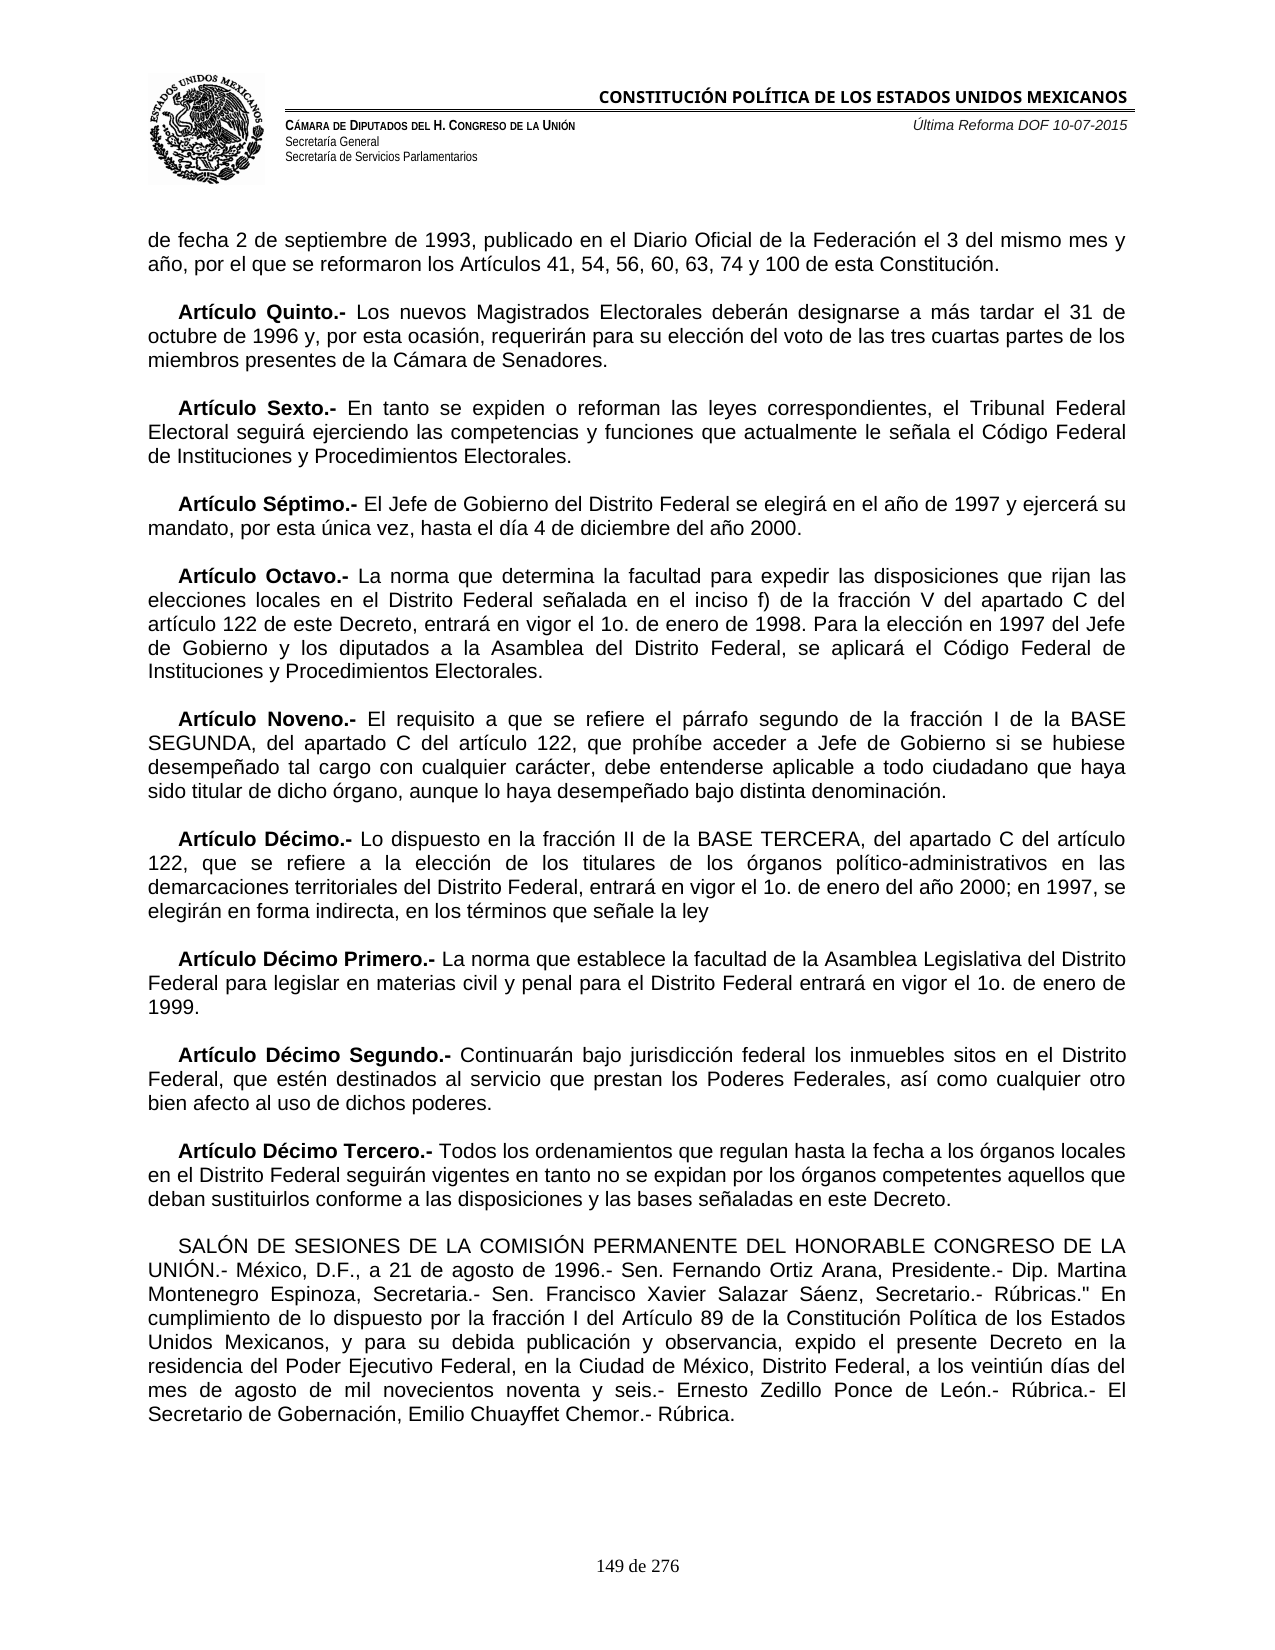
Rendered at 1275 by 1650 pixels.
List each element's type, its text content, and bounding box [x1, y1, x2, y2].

text Artículo Noveno.- El requisito a que se refiere el párrafo segundo de la fracción I de la BASE SEGUNDA, del apartado C del artículo 122, que prohíbe acceder a Jefe de Gobierno si se hubiese desempeñado tal cargo con cualquier carácter, debe entenderse aplicable a todo ciudadano que haya sido titular de dicho órgano, aunque lo haya desempeñado bajo distinta denominación. [148, 707, 1127, 803]
text Artículo Décimo Primero.- La norma que establece la facultad de la Asamblea Legislativa del Distrito Federal para legislar en materias civil y penal para el Distrito Federal entrará en vigor el 1o. de enero de 1999. [148, 947, 1127, 1019]
text de fecha 2 de septiembre de 1993, publicado en el Diario Oficial de la Federación el 3 del mismo mes y año, por el que se reformaron los Artículos 41, 54, 56, 60, 63, 74 y 100 de esta Constitución. [148, 228, 1127, 276]
text Artículo Décimo Tercero.- Todos los ordenamientos que regulan hasta la fecha a los órganos locales en el Distrito Federal seguirán vigentes en tanto no se expidan por los órganos competentes aquellos que deban sustituirlos conforme a las disposiciones y las bases señaladas en este Decreto. [148, 1138, 1127, 1210]
text SALÓN DE SESIONES DE LA COMISIÓN PERMANENTE DEL HONORABLE CONGRESO DE LA UNIÓN.- México, D.F., a 21 de agosto de 1996.- Sen. Fernando Ortiz Arana, Presidente.- Dip. Martina Montenegro Espinoza, Secretaria.- Sen. Francisco Xavier Salazar Sáenz, Secretario.- Rúbricas." En cumplimiento de lo dispuesto por la fracción I del Artículo 89 de la Constitución Política de los Estados Unidos Mexicanos, y para su debida publicación y observancia, expido el presente Decreto en la residencia del Poder Ejecutivo Federal, en la Ciudad de México, Distrito Federal, a los veintiún días del mes de agosto de mil novecientos noventa y seis.- Ernesto Zedillo Ponce de León.- Rúbrica.- El Secretario de Gobernación, Emilio Chuayffet Chemor.- Rúbrica. [148, 1234, 1127, 1426]
text Artículo Décimo Segundo.- Continuarán bajo jurisdicción federal los inmuebles sitos en el Distrito Federal, que estén destinados al servicio que prestan los Poderes Federales, así como cualquier otro bien afecto al uso de dichos poderes. [148, 1043, 1127, 1114]
text Artículo Séptimo.- El Jefe de Gobierno del Distrito Federal se elegirá en el año de 1997 y ejercerá su mandato, por esta única vez, hasta el día 4 de diciembre del año 2000. [148, 492, 1127, 539]
text Artículo Décimo.- Lo dispuesto en la fracción II de la BASE TERCERA, del apartado C del artículo 122, que se refiere a la elección de los titulares de los órganos político-administrativos en las demarcaciones territoriales del Distrito Federal, entrará en vigor el 1o. de enero del año 2000; en 1997, se elegirán en forma indirecta, en los términos que señale la ley [148, 827, 1127, 923]
text Artículo Octavo.- La norma que determina la facultad para expedir las disposiciones que rijan las elecciones locales en el Distrito Federal señalada en el inciso f) de la fracción V del apartado C del artículo 122 de este Decreto, entrará en vigor el 1o. de enero de 1998. Para la elección en 1997 del Jefe de Gobierno y los diputados a la Asamblea del Distrito Federal, se aplicará el Código Federal de Instituciones y Procedimientos Electorales. [148, 563, 1127, 683]
text Artículo Sexto.- En tanto se expiden o reforman las leyes correspondientes, el Tribunal Federal Electoral seguirá ejerciendo las competencias y funciones que actualmente le señala el Código Federal de Instituciones y Procedimientos Electorales. [148, 396, 1127, 468]
text Artículo Quinto.- Los nuevos Magistrados Electorales deberán designarse a más tardar el 31 de octubre de 1996 y, por esta ocasión, requerirán para su elección del voto de las tres cuartas partes de los miembros presentes de la Cámara de Senadores. [148, 300, 1127, 372]
